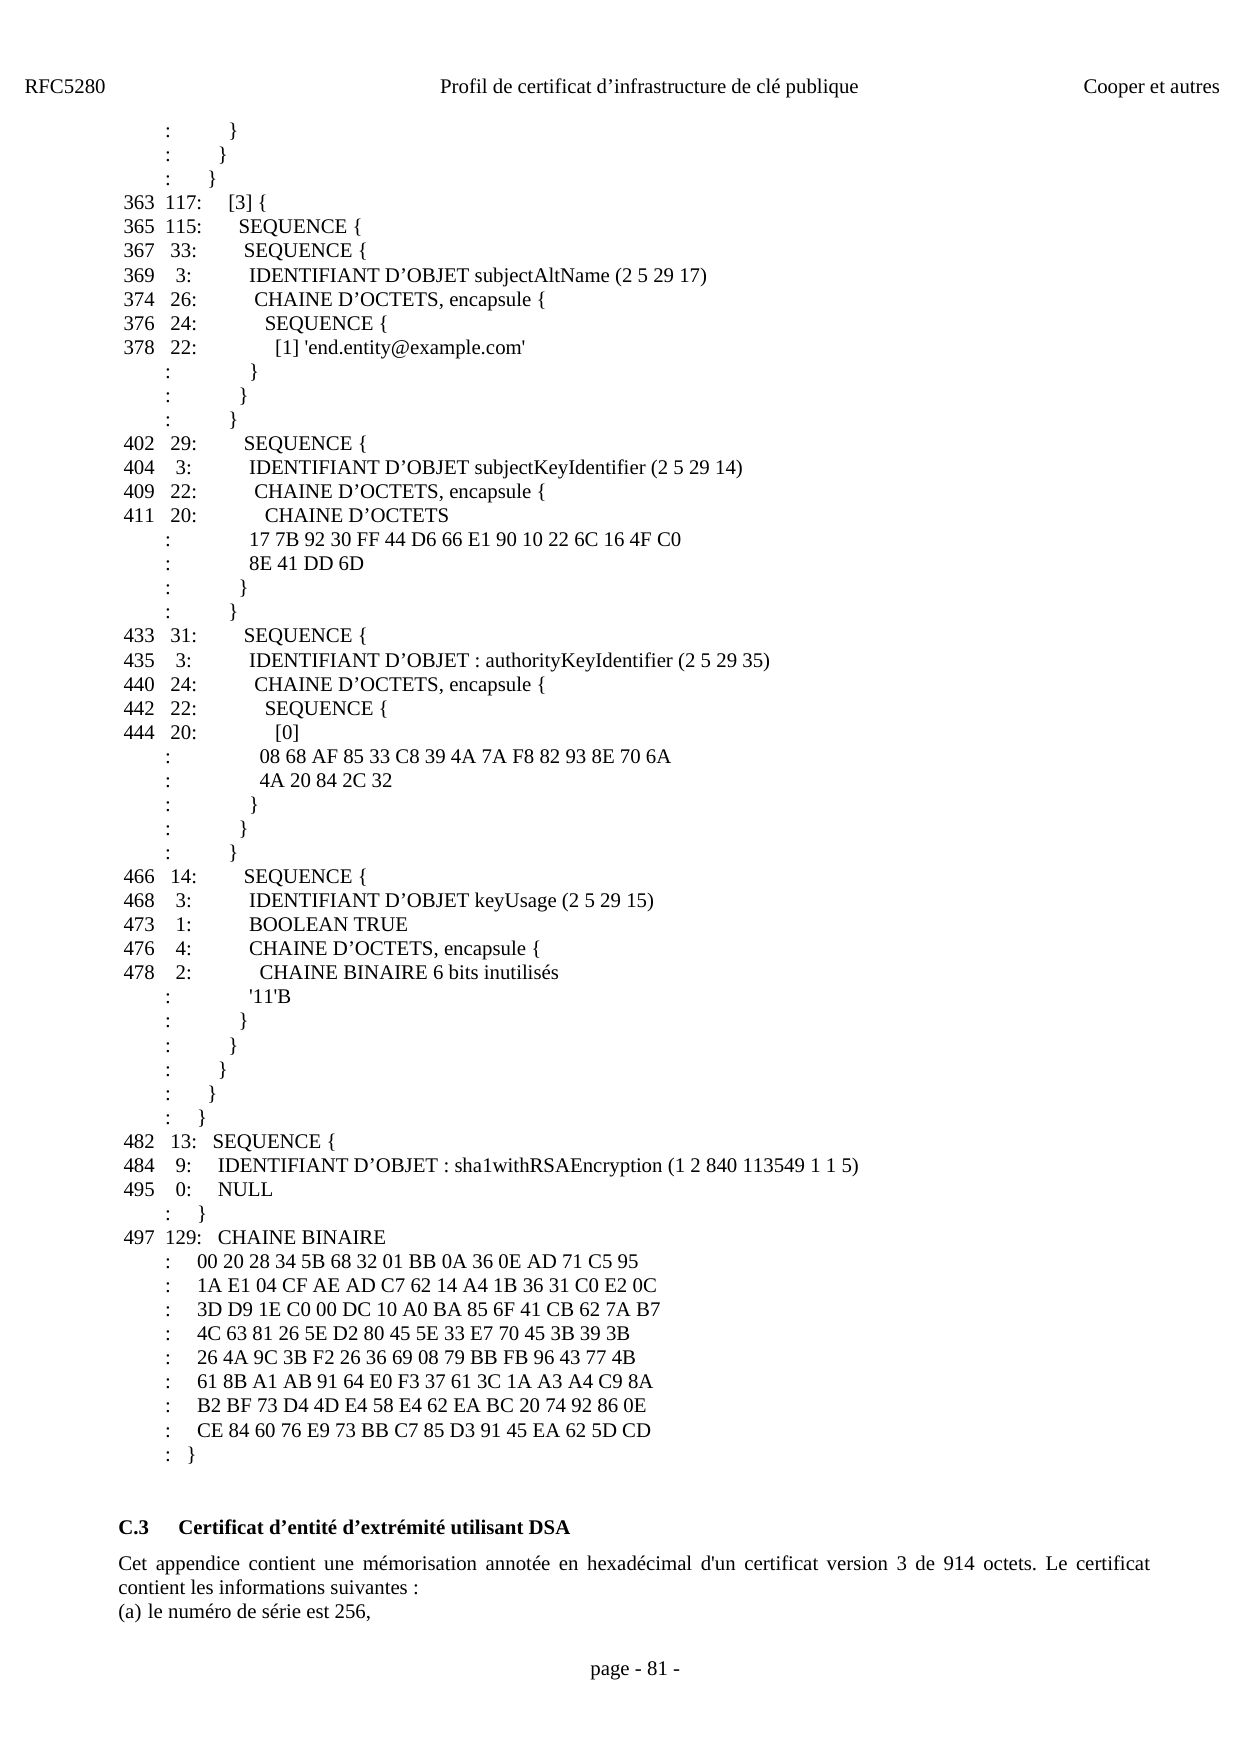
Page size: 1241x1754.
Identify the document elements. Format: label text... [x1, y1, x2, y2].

text 497 129: CHAINE BINAIRE [118, 1225, 1152, 1249]
text (a) le numéro de série est 256, [118, 1599, 1152, 1623]
text : 8E 41 DD 6D [118, 551, 1152, 575]
text : } [118, 599, 1152, 623]
text 484 9: IDENTIFIANT D’OBJET : sha1withRSAEncryption (1 2 840 113549 1 1 5) [118, 1153, 1152, 1177]
text 363 117: [3] { [118, 190, 1152, 214]
text 478 2: CHAINE BINAIRE 6 bits inutilisés [118, 960, 1152, 984]
text 473 1: BOOLEAN TRUE [118, 912, 1152, 936]
text : } [118, 816, 1152, 840]
text 466 14: SEQUENCE { [118, 864, 1152, 888]
text : '11'B [118, 984, 1152, 1008]
text : } [118, 1057, 1152, 1081]
text 411 20: CHAINE D’OCTETS [118, 503, 1152, 527]
text : 17 7B 92 30 FF 44 D6 66 E1 90 10 22 6C 16 4F C0 [118, 527, 1152, 551]
text : } [118, 1201, 1152, 1225]
text 482 13: SEQUENCE { [118, 1129, 1152, 1153]
text : } [118, 575, 1152, 599]
text : } [118, 142, 1152, 166]
text 374 26: CHAINE D’OCTETS, encapsule { [118, 287, 1152, 311]
subtitle C.3 Certificat d’entité d’extrémité utilisant DSA [118, 1515, 1152, 1539]
text : } [118, 383, 1152, 407]
text : } [118, 840, 1152, 864]
text : B2 BF 73 D4 4D E4 58 E4 62 EA BC 20 74 92 86 0E [118, 1393, 1152, 1417]
text 435 3: IDENTIFIANT D’OBJET : authorityKeyIdentifier (2 5 29 35) [118, 647, 1152, 672]
text : } [118, 1032, 1152, 1057]
text : 00 20 28 34 5B 68 32 01 BB 0A 36 0E AD 71 C5 95 [118, 1249, 1152, 1273]
text 404 3: IDENTIFIANT D’OBJET subjectKeyIdentifier (2 5 29 14) [118, 455, 1152, 479]
text : } [118, 1105, 1152, 1129]
text : 26 4A 9C 3B F2 26 36 69 08 79 BB FB 96 43 77 4B [118, 1345, 1152, 1369]
text : } [118, 166, 1152, 190]
text : 4A 20 84 2C 32 [118, 768, 1152, 792]
text 433 31: SEQUENCE { [118, 623, 1152, 647]
text : } [118, 407, 1152, 431]
text 476 4: CHAINE D’OCTETS, encapsule { [118, 936, 1152, 960]
text : } [118, 1442, 1152, 1466]
text : } [118, 118, 1152, 142]
text : 61 8B A1 AB 91 64 E0 F3 37 61 3C 1A A3 A4 C9 8A [118, 1369, 1152, 1393]
text 442 22: SEQUENCE { [118, 696, 1152, 720]
text : 4C 63 81 26 5E D2 80 45 5E 33 E7 70 45 3B 39 3B [118, 1321, 1152, 1345]
text : } [118, 792, 1152, 816]
text 376 24: SEQUENCE { [118, 311, 1152, 335]
text 468 3: IDENTIFIANT D’OBJET keyUsage (2 5 29 15) [118, 888, 1152, 912]
text : } [118, 1081, 1152, 1105]
text 369 3: IDENTIFIANT D’OBJET subjectAltName (2 5 29 17) [118, 262, 1152, 287]
text : 08 68 AF 85 33 C8 39 4A 7A F8 82 93 8E 70 6A [118, 744, 1152, 768]
text : CE 84 60 76 E9 73 BB C7 85 D3 91 45 EA 62 5D CD [118, 1417, 1152, 1442]
text : } [118, 359, 1152, 383]
text 495 0: NULL [118, 1177, 1152, 1201]
text 365 115: SEQUENCE { [118, 214, 1152, 238]
text 444 20: [0] [118, 720, 1152, 744]
text 409 22: CHAINE D’OCTETS, encapsule { [118, 479, 1152, 503]
text : 3D D9 1E C0 00 DC 10 A0 BA 85 6F 41 CB 62 7A B7 [118, 1297, 1152, 1321]
text Cet appendice contient une mémorisation annotée en hexadécimal d'un certificat version 3 de 914 octets. Le certificat contient les informations suivantes : [118, 1551, 1152, 1599]
text : 1A E1 04 CF AE AD C7 62 14 A4 1B 36 31 C0 E2 0C [118, 1273, 1152, 1297]
text 402 29: SEQUENCE { [118, 431, 1152, 455]
text 378 22: [1] 'end.entity@example.com' [118, 335, 1152, 359]
text 367 33: SEQUENCE { [118, 238, 1152, 262]
text 440 24: CHAINE D’OCTETS, encapsule { [118, 672, 1152, 696]
text : } [118, 1008, 1152, 1032]
